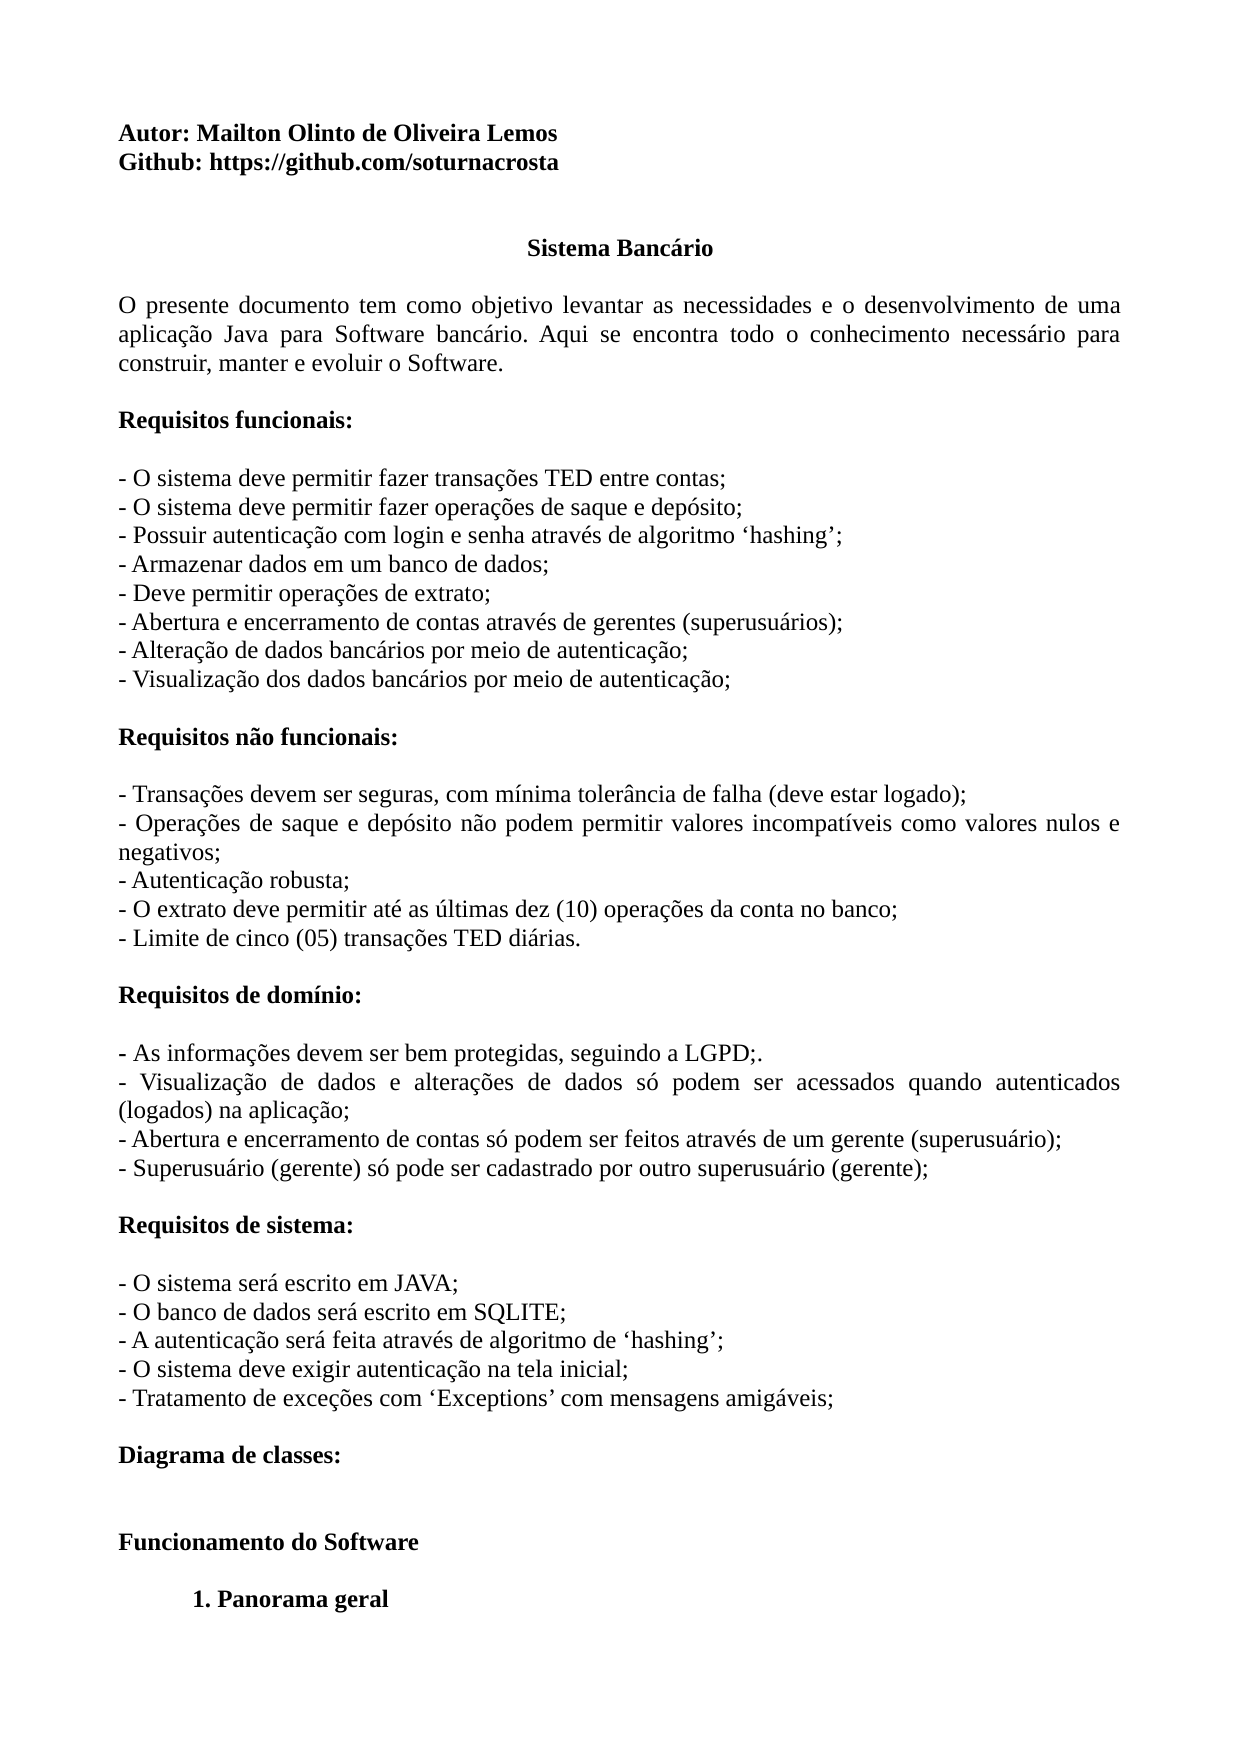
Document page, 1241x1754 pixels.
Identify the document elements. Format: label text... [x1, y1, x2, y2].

text - O sistema deve exigir autenticação na tela inicial; [118, 1354, 1122, 1383]
text - A autenticação será feita através de algoritmo de ‘hashing’; [118, 1326, 1122, 1354]
text Diagrama de classes: [118, 1441, 1122, 1469]
text - O sistema será escrito em JAVA; [118, 1268, 1122, 1297]
text - O sistema deve permitir fazer transações TED entre contas; [118, 463, 1122, 492]
text - Abertura e encerramento de contas através de gerentes (superusuários); [118, 607, 1122, 636]
text Requisitos de sistema: [118, 1211, 1122, 1239]
text Funcionamento do Software [118, 1527, 1122, 1556]
text Requisitos não funcionais: [118, 722, 1122, 751]
text - Armazenar dados em um banco de dados; [118, 549, 1122, 578]
text - Superusuário (gerente) só pode ser cadastrado por outro superusuário (gerente); [118, 1153, 1122, 1182]
text Requisitos de domínio: [118, 981, 1122, 1009]
text - Visualização de dados e alterações de dados só podem ser acessados quando autenticados (logados) na aplicação; [118, 1067, 1122, 1124]
text - Limite de cinco (05) transações TED diárias. [118, 923, 1122, 952]
text - O extrato deve permitir até as últimas dez (10) operações da conta no banco; [118, 894, 1122, 923]
text - As informações devem ser bem protegidas, seguindo a LGPD;. [118, 1038, 1122, 1067]
text O presente documento tem como objetivo levantar as necessidades e o desenvolvimento de uma aplicação Java para Software bancário. Aqui se encontra todo o conhecimento necessário para construir, manter e evoluir o Software. [118, 291, 1122, 377]
text - O banco de dados será escrito em SQLITE; [118, 1297, 1122, 1326]
text - O sistema deve permitir fazer operações de saque e depósito; [118, 492, 1122, 521]
text - Possuir autenticação com login e senha através de algoritmo ‘hashing’; [118, 521, 1122, 549]
text 1. Panorama geral [118, 1584, 1122, 1613]
text Sistema Bancário [118, 233, 1122, 262]
text - Abertura e encerramento de contas só podem ser feitos através de um gerente (superusuário); [118, 1124, 1122, 1153]
text - Deve permitir operações de extrato; [118, 578, 1122, 607]
text - Alteração de dados bancários por meio de autenticação; [118, 636, 1122, 664]
text - Autenticação robusta; [118, 866, 1122, 894]
text Autor: Mailton Olinto de Oliveira Lemos [118, 118, 1122, 147]
text Github: https://github.com/soturnacrosta [118, 147, 1122, 176]
text - Transações devem ser seguras, com mínima tolerância de falha (deve estar logado); [118, 779, 1122, 808]
text - Tratamento de exceções com ‘Exceptions’ com mensagens amigáveis; [118, 1383, 1122, 1412]
text - Visualização dos dados bancários por meio de autenticação; [118, 664, 1122, 693]
text Requisitos funcionais: [118, 406, 1122, 434]
text - Operações de saque e depósito não podem permitir valores incompatíveis como valores nulos e negativos; [118, 808, 1122, 866]
